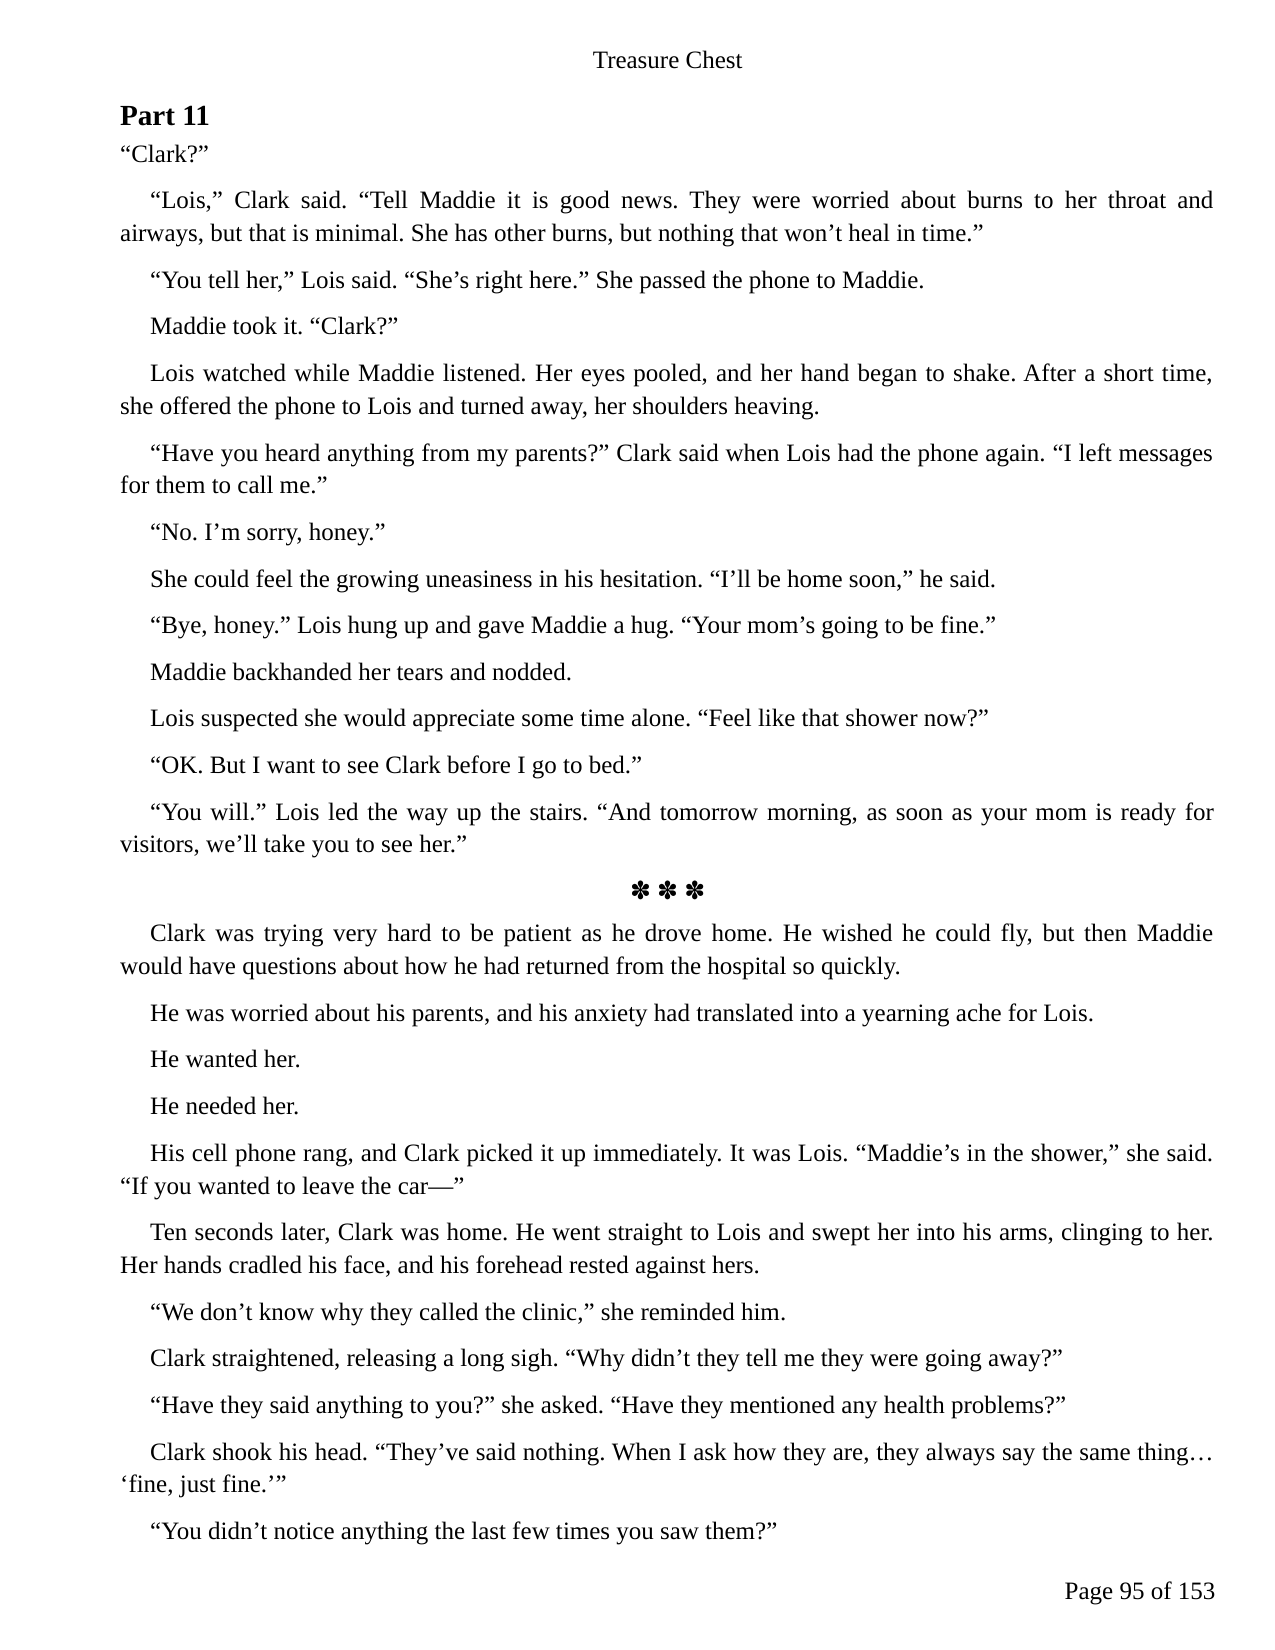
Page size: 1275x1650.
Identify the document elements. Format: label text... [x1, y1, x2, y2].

subtitle Part 11 [120, 98, 1215, 131]
text He needed her. [120, 1091, 1215, 1120]
text “No. I’m sorry, honey.” [120, 517, 1215, 546]
text “Lois,” Clark said. “Tell Maddie it is good news. They were worried about burns to her throat and airways, but that is minimal. She has other burns, but nothing that won’t heal in time.” [120, 185, 1215, 247]
text “Bye, honey.” Lois hung up and gave Maddie a hug. “Your mom’s going to be fine.” [120, 610, 1215, 639]
text She could feel the growing uneasiness in his hesitation. “I’ll be home soon,” he said. [120, 564, 1215, 592]
text “We don’t know why they called the clinic,” she reminded him. [120, 1297, 1215, 1326]
text Lois watched while Maddie listened. Her eyes pooled, and her hand began to shake. After a short time, she offered the phone to Lois and turned away, her shoulders heaving. [120, 358, 1215, 420]
text “Have you heard anything from my parents?” Clark said when Lois had the phone again. “I left messages for them to call me.” [120, 438, 1215, 499]
text “You will.” Lois led the way up the stairs. “And tomorrow morning, as soon as your mom is ready for visitors, we’ll take you to see her.” [120, 797, 1215, 858]
text Ten seconds later, Clark was home. He went straight to Lois and swept her into his arms, clinging to her. Her hands cradled his face, and his forehead rested against hers. [120, 1217, 1215, 1279]
text “OK. But I want to see Clark before I go to bed.” [120, 750, 1215, 779]
text “You tell her,” Lois said. “She’s right here.” She passed the phone to Maddie. [120, 265, 1215, 294]
text ✽ ✽ ✽ [120, 876, 1215, 905]
text He wanted her. [120, 1044, 1215, 1073]
text His cell phone rang, and Clark picked it up immediately. It was Lois. “Maddie’s in the shower,” she said. “If you wanted to leave the car—” [120, 1138, 1215, 1199]
text He was worried about his parents, and his anxiety had translated into a yearning ache for Lois. [120, 998, 1215, 1027]
text Clark straightened, releasing a long sigh. “Why didn’t they tell me they were going away?” [120, 1343, 1215, 1372]
text Clark was trying very hard to be patient as he drove home. He wished he could fly, but then Maddie would have questions about how he had returned from the hospital so quickly. [120, 918, 1215, 980]
text “Have they said anything to you?” she asked. “Have they mentioned any health problems?” [120, 1390, 1215, 1419]
text Lois suspected she would appreciate some time alone. “Feel like that shower now?” [120, 703, 1215, 732]
text “Clark?” [120, 139, 1215, 167]
text Clark shook his head. “They’ve said nothing. When I ask how they are, they always say the same thing… ‘fine, just fine.’” [120, 1437, 1215, 1498]
text Maddie backhanded her tears and nodded. [120, 657, 1215, 686]
text “You didn’t notice anything the last few times you saw them?” [120, 1516, 1215, 1545]
text Maddie took it. “Clark?” [120, 311, 1215, 340]
